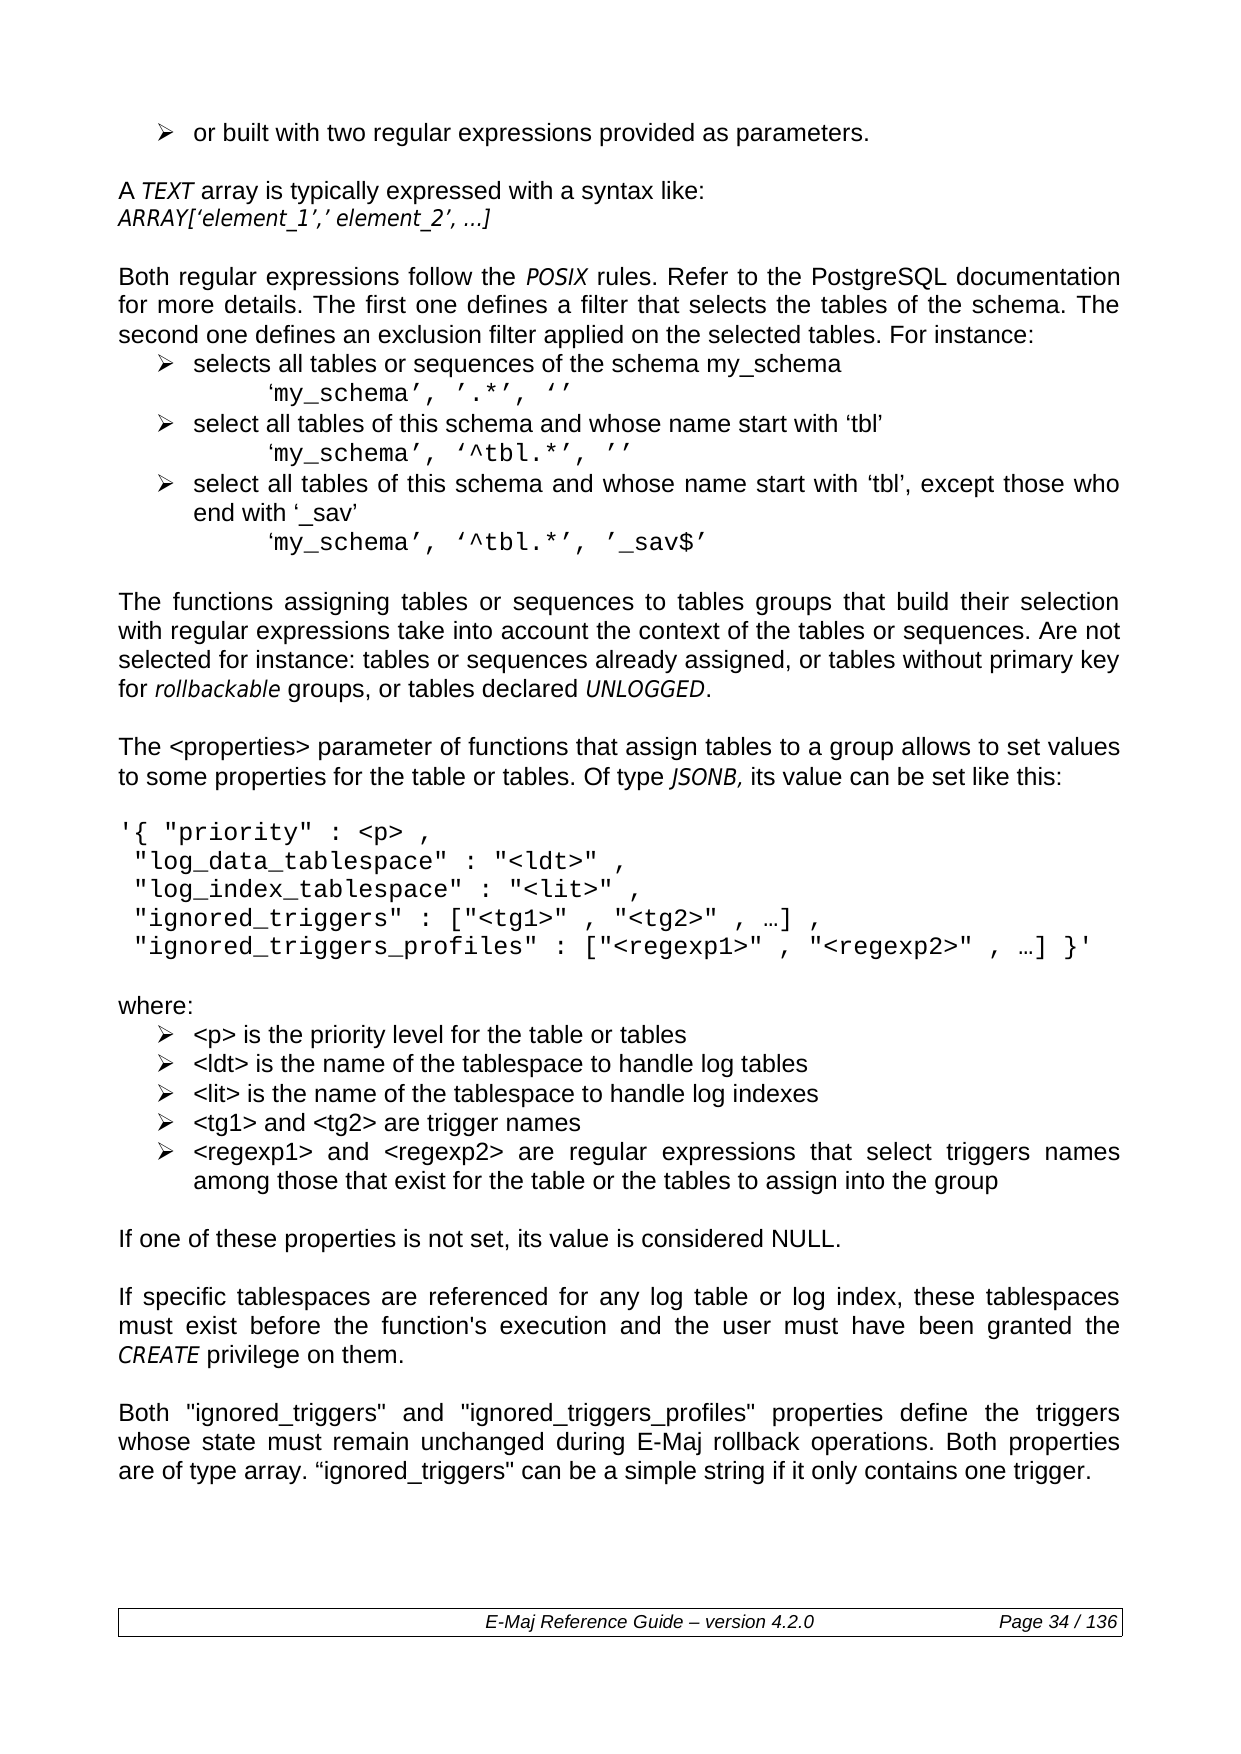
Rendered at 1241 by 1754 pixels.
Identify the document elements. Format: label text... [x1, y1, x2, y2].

list <regexp1> and <regexp2> are regular expressions that select triggers names among those that exist for the table or the tables to assign into the group [156, 1137, 1122, 1195]
list or built with two regular expressions provided as parameters. [156, 118, 1122, 147]
list <p> is the priority level for the table or tables [156, 1020, 1122, 1049]
text If specific tablespaces are referenced for any log table or log index, these tablespaces must exist before the function's execution and the user must have been granted the CREATE privilege on them. [118, 1282, 1122, 1369]
text The <properties> parameter of functions that assign tables to a group allows to set values to some properties for the table or tables. Of type JSONB, its value can be set like this: [118, 732, 1122, 790]
text ‘my_schema’, ‘^tbl.*’, ’’ [118, 438, 1122, 469]
list <tg1> and <tg2> are trigger names [156, 1107, 1122, 1137]
text A TEXT array is typically expressed with a syntax like: [118, 176, 1122, 205]
list <ldt> is the name of the tablespace to handle log tables [156, 1049, 1122, 1078]
list select all tables of this schema and whose name start with ‘tbl’, except those who end with ‘_sav’ [156, 469, 1122, 527]
list <lit> is the name of the tablespace to handle log indexes [156, 1078, 1122, 1107]
text where: [118, 991, 1122, 1020]
text Both "ignored_triggers" and "ignored_triggers_profiles" properties define the triggers whose state must remain unchanged during E-Maj rollback operations. Both properties are of type array. “ignored_triggers" can be a simple string if it only contains one trigger. [118, 1398, 1122, 1485]
text ARRAY[‘element_1’,’ element_2’, ...] [118, 205, 1122, 232]
list select all tables of this schema and whose name start with ‘tbl’ [156, 409, 1122, 438]
text The functions assigning tables or sequences to tables groups that build their selection with regular expressions take into account the context of the tables or sequences. Are not selected for instance: tables or sequences already assigned, or tables without primary key for rollbackable groups, or tables declared UNLOGGED. [118, 587, 1122, 703]
text ‘my_schema’, ‘^tbl.*’, ’_sav$’ [118, 527, 1122, 558]
text '{ "priority" : <p> , "log_data_tablespace" : "<ldt>" , "log_index_tablespace" : "<lit>" , "ignored_triggers" : ["<tg1>" , "<tg2>" , …] , "ignored_triggers_profiles" : ["<regexp1>" , "<regexp2>" , …] }' [118, 819, 1122, 962]
text If one of these properties is not set, its value is considered NULL. [118, 1224, 1122, 1253]
text ‘my_schema’, ’.*’, ‘’ [118, 378, 1122, 409]
text Both regular expressions follow the POSIX rules. Refer to the PostgreSQL documentation for more details. The first one defines a filter that selects the tables of the schema. The second one defines an exclusion filter applied on the selected tables. For instance: [118, 261, 1122, 348]
list selects all tables or sequences of the schema my_schema [156, 348, 1122, 378]
